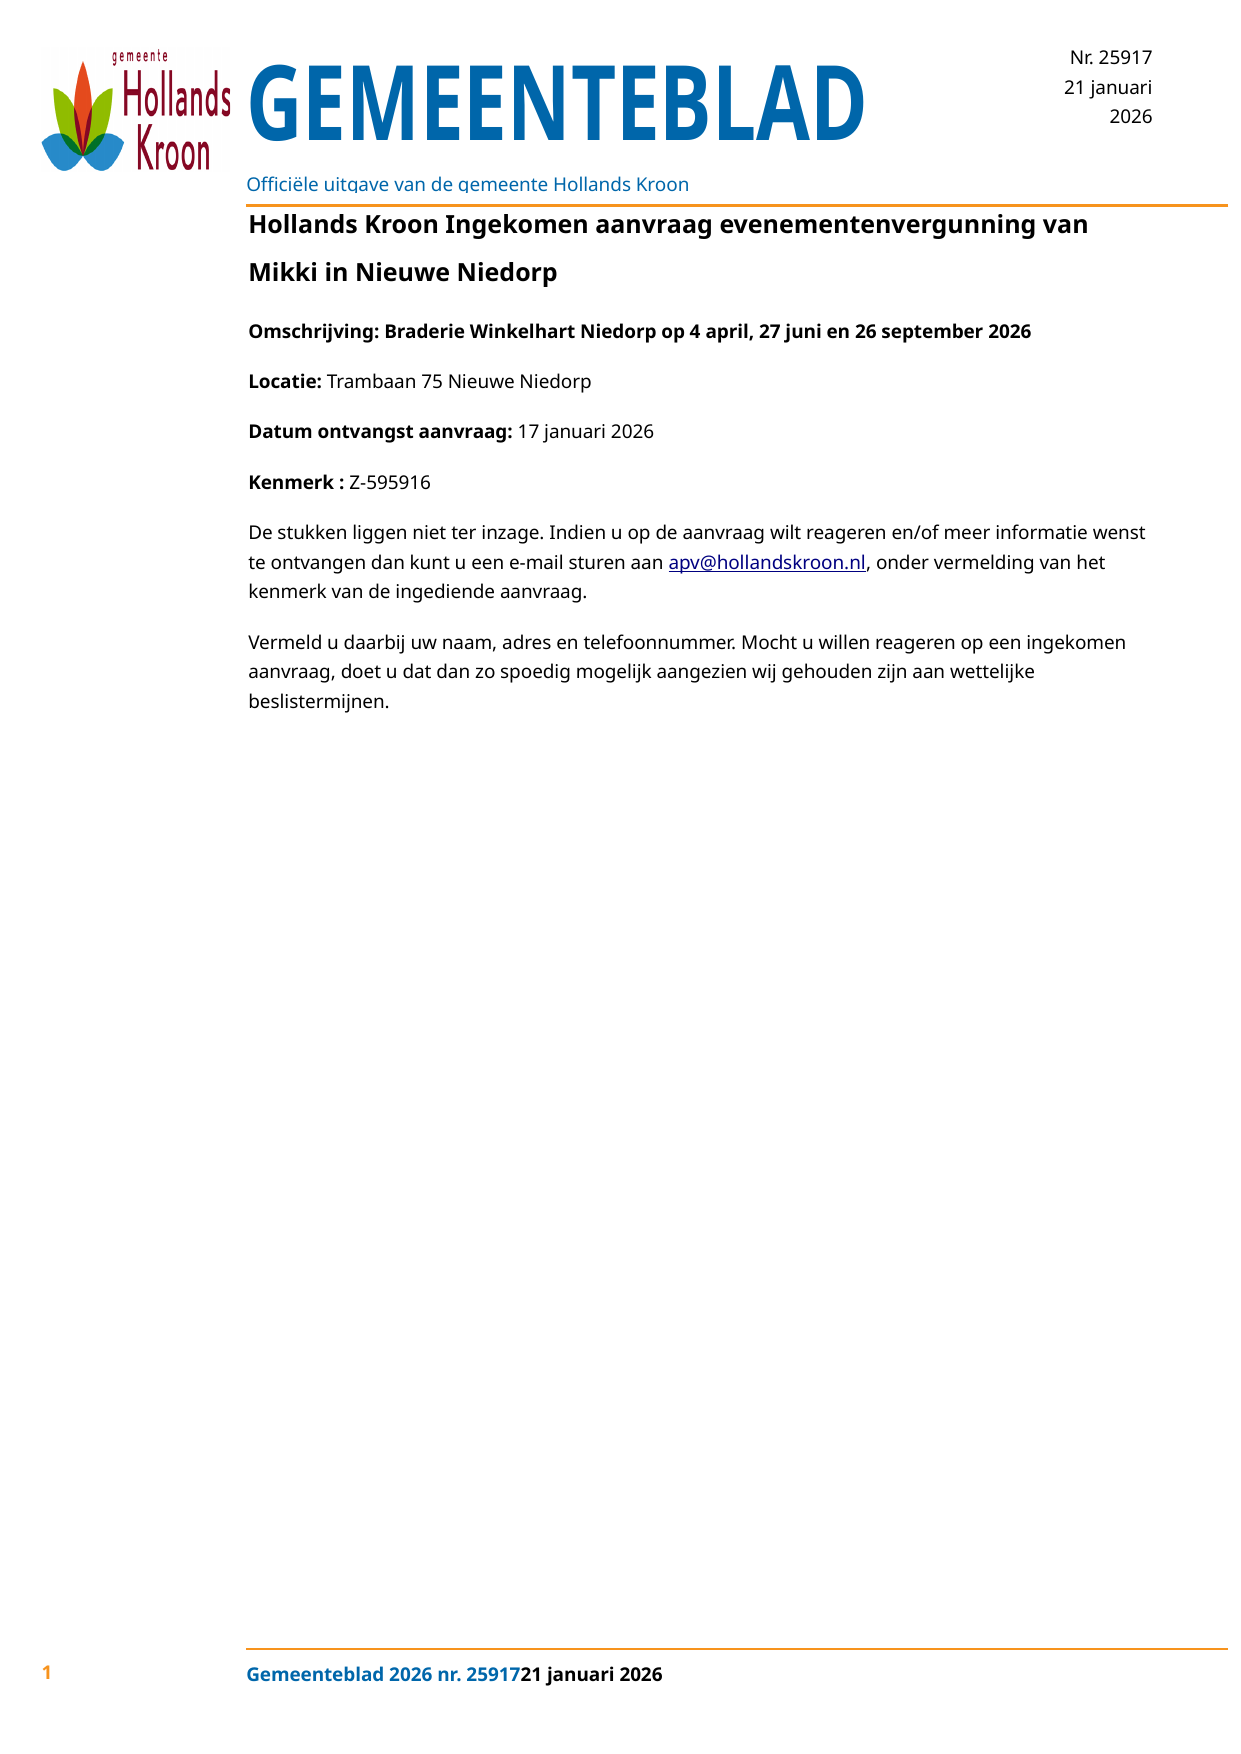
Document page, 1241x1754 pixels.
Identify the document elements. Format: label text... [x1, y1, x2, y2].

text De stukken liggen niet ter inzage. Indien u op de aanvraag wilt reageren en/of meer informatie wenst te ontvangen dan kunt u een e-mail sturen aan apv@hollandskroon.nl, onder vermelding van het kenmerk van de ingediende aanvraag. [248, 519, 1152, 604]
text Omschrijving: Braderie Winkelhart Niedorp op 4 april, 27 juni en 26 september 2026 [248, 318, 1152, 344]
text Hollands Kroon Ingekomen aanvraag evenementenvergunning van Mikki in Nieuwe Niedorp [248, 207, 1152, 288]
text Vermeld u daarbij uw naam, adres en telefoonnummer. Mocht u willen reageren op een ingekomen aanvraag, doet u dat dan zo spoedig mogelijk aangezien wij gehouden zijn aan wettelijke beslistermijnen. [248, 629, 1152, 714]
picture [41, 47, 231, 172]
text Datum ontvangst aanvraag: 17 januari 2026 [248, 419, 1152, 444]
text Locatie: Trambaan 75 Nieuwe Niedorp [248, 368, 1152, 394]
text Kenmerk : Z-595916 [248, 469, 1152, 495]
